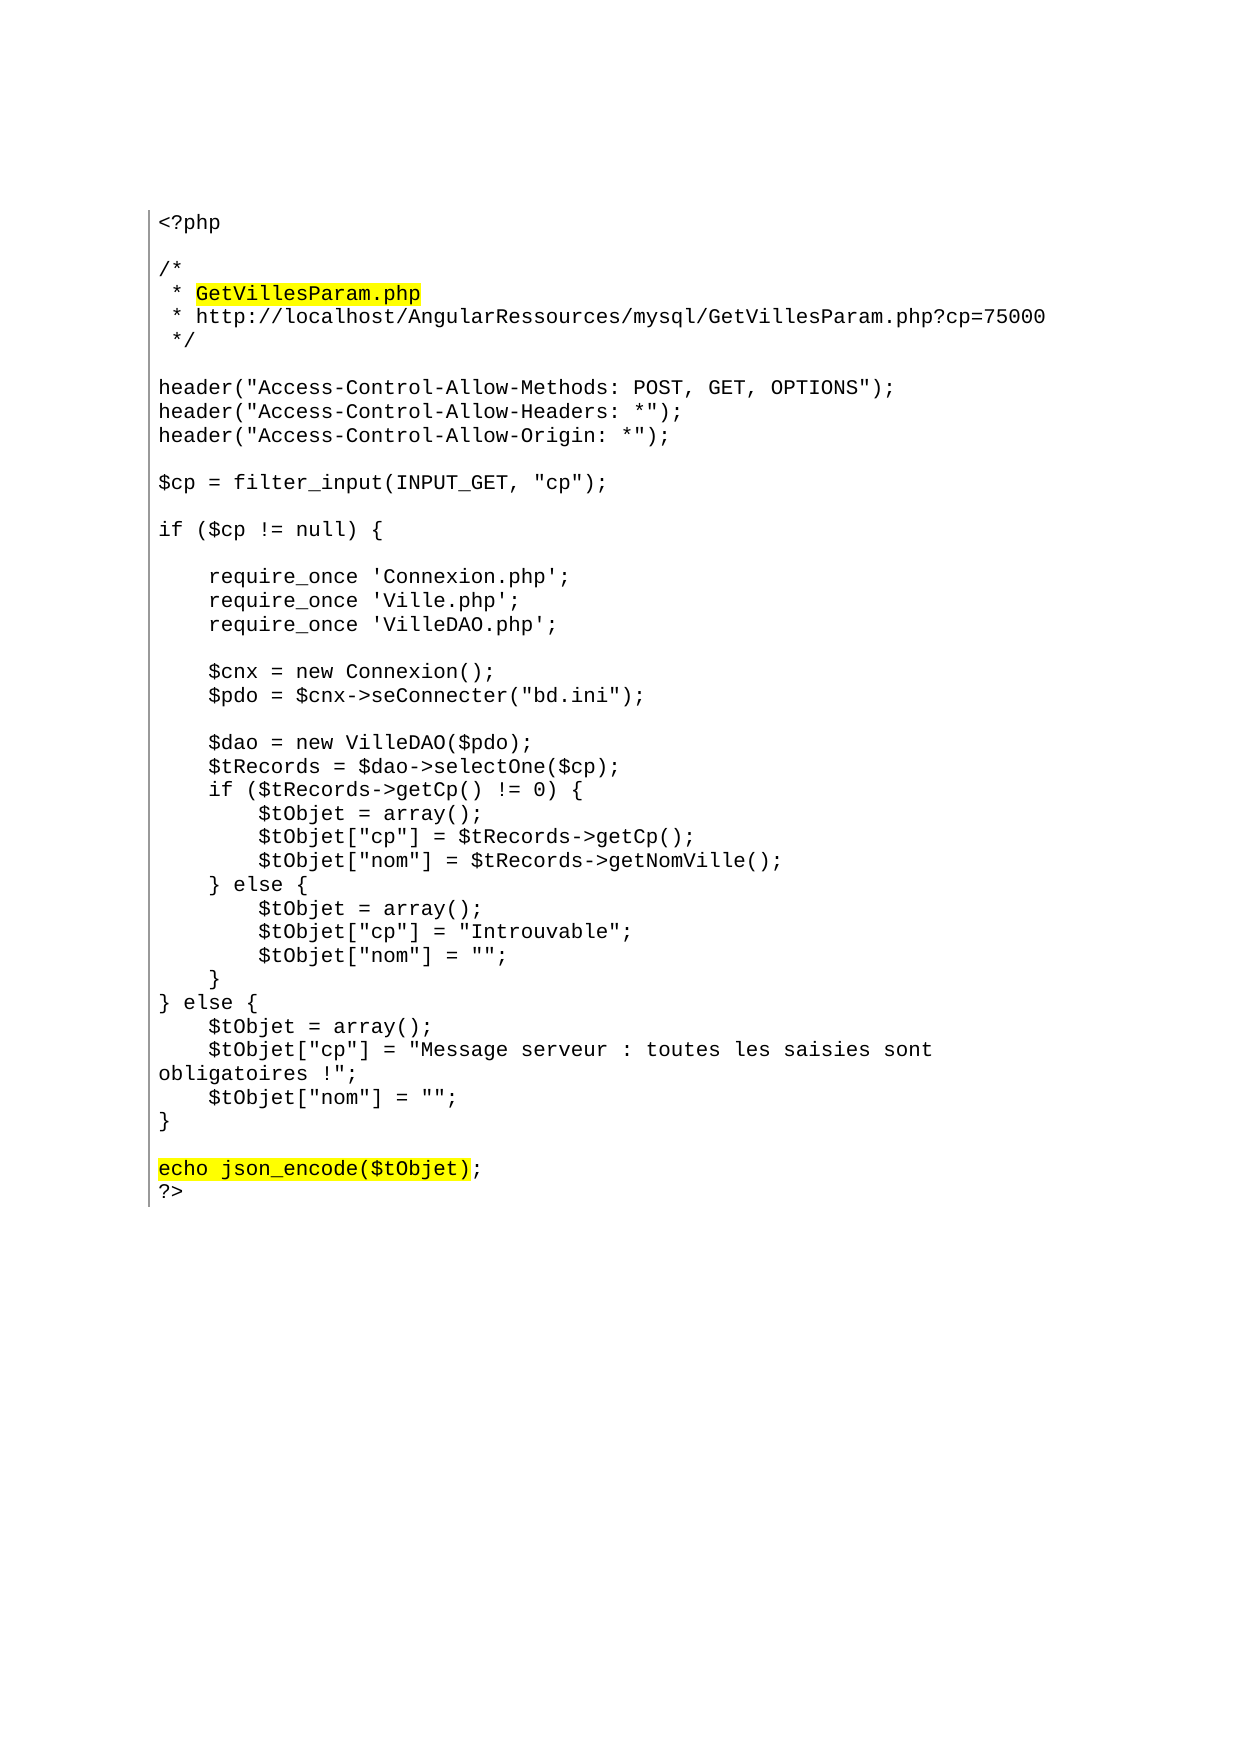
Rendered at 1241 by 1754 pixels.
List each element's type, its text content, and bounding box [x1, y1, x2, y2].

text $tObjet = array(); [150, 1016, 1092, 1039]
text ?> [150, 1181, 1092, 1207]
text $dao = new VilleDAO($pdo); [150, 732, 1092, 756]
text $tObjet = array(); [150, 803, 1092, 827]
text $tObjet["nom"] = ""; [150, 945, 1092, 968]
text $pdo = $cnx->seConnecter("bd.ini"); [150, 685, 1092, 708]
text header("Access-Control-Allow-Methods: POST, GET, OPTIONS"); [150, 377, 1092, 401]
text } [150, 1110, 1092, 1134]
text $tObjet["nom"] = $tRecords->getNomVille(); [150, 850, 1092, 874]
text require_once 'Connexion.php'; [150, 566, 1092, 590]
text <?php [150, 210, 1092, 235]
text $tObjet["cp"] = "Message serveur : toutes les saisies sont obligatoires !"; [150, 1039, 1092, 1087]
text /* [150, 259, 1092, 283]
text $tObjet = array(); [150, 897, 1092, 921]
text require_once 'VilleDAO.php'; [150, 614, 1092, 637]
text if ($tRecords->getCp() != 0) { [150, 779, 1092, 803]
text $cp = filter_input(INPUT_GET, "cp"); [150, 472, 1092, 496]
text $tRecords = $dao->selectOne($cp); [150, 756, 1092, 779]
text * http://localhost/AngularRessources/mysql/GetVillesParam.php?cp=75000 [150, 306, 1092, 330]
text $tObjet["cp"] = $tRecords->getCp(); [150, 827, 1092, 850]
text $tObjet["nom"] = ""; [150, 1087, 1092, 1110]
text } else { [150, 874, 1092, 897]
text * GetVillesParam.php [150, 283, 1092, 306]
text } [150, 968, 1092, 992]
text } else { [150, 992, 1092, 1016]
text if ($cp != null) { [150, 519, 1092, 543]
text $cnx = new Connexion(); [150, 661, 1092, 685]
text require_once 'Ville.php'; [150, 590, 1092, 614]
text */ [150, 330, 1092, 354]
text header("Access-Control-Allow-Origin: *"); [150, 424, 1092, 448]
text echo json_encode($tObjet); [150, 1158, 1092, 1181]
text $tObjet["cp"] = "Introuvable"; [150, 921, 1092, 945]
text header("Access-Control-Allow-Headers: *"); [150, 401, 1092, 424]
